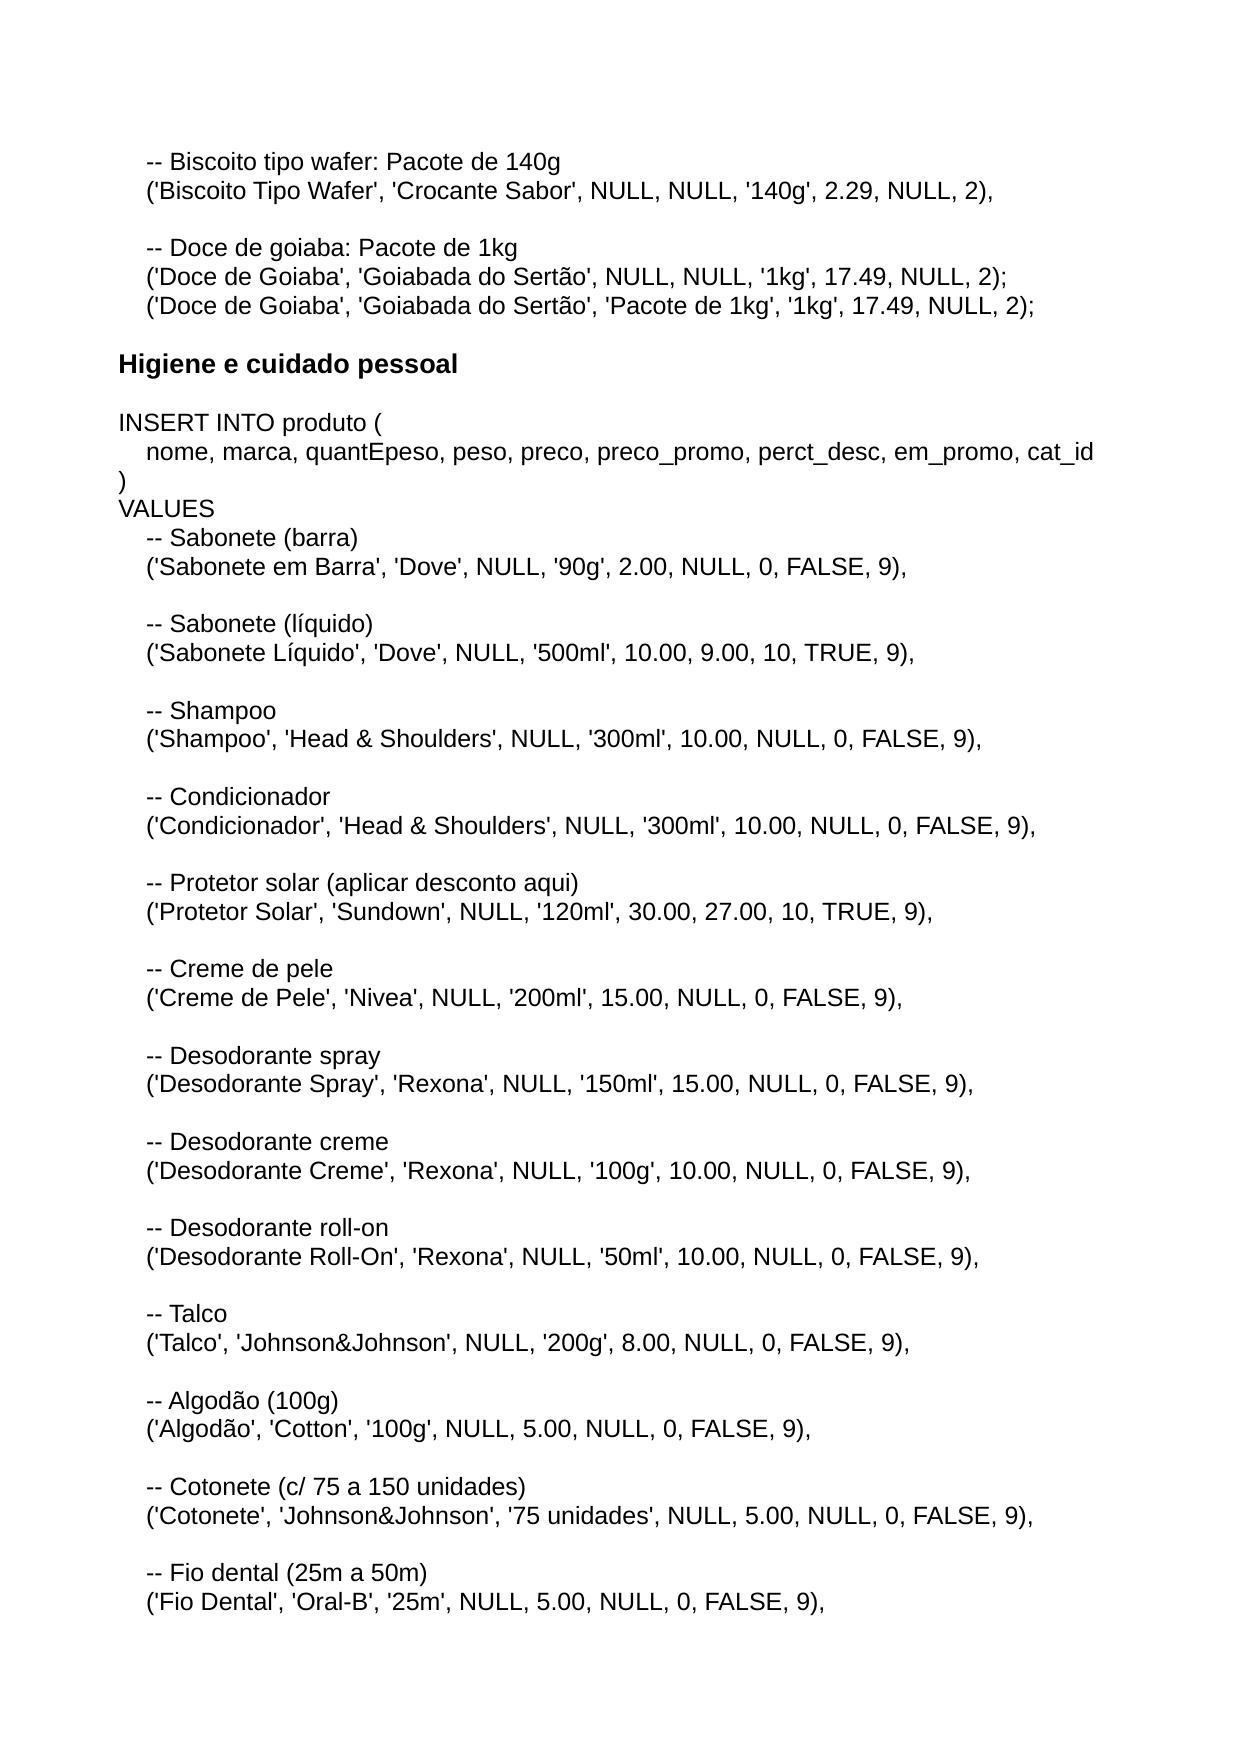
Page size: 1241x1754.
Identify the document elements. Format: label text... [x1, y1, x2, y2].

text -- Desodorante creme [118, 1127, 1122, 1156]
text ('Desodorante Creme', 'Rexona', NULL, '100g', 10.00, NULL, 0, FALSE, 9), [118, 1156, 1122, 1184]
text -- Talco [118, 1299, 1122, 1328]
text -- Fio dental (25m a 50m) [118, 1558, 1122, 1587]
text ('Biscoito Tipo Wafer', 'Crocante Sabor', NULL, NULL, '140g', 2.29, NULL, 2), [118, 176, 1122, 204]
text ('Talco', 'Johnson&Johnson', NULL, '200g', 8.00, NULL, 0, FALSE, 9), [118, 1328, 1122, 1357]
text ('Desodorante Roll-On', 'Rexona', NULL, '50ml', 10.00, NULL, 0, FALSE, 9), [118, 1242, 1122, 1271]
text ('Algodão', 'Cotton', '100g', NULL, 5.00, NULL, 0, FALSE, 9), [118, 1414, 1122, 1443]
text ('Shampoo', 'Head & Shoulders', NULL, '300ml', 10.00, NULL, 0, FALSE, 9), [118, 724, 1122, 753]
text -- Algodão (100g) [118, 1386, 1122, 1414]
text -- Shampoo [118, 696, 1122, 724]
text ('Desodorante Spray', 'Rexona', NULL, '150ml', 15.00, NULL, 0, FALSE, 9), [118, 1069, 1122, 1098]
text -- Protetor solar (aplicar desconto aqui) [118, 868, 1122, 897]
text ('Cotonete', 'Johnson&Johnson', '75 unidades', NULL, 5.00, NULL, 0, FALSE, 9), [118, 1501, 1122, 1529]
text ) [118, 466, 1122, 494]
text ('Creme de Pele', 'Nivea', NULL, '200ml', 15.00, NULL, 0, FALSE, 9), [118, 983, 1122, 1012]
text Higiene e cuidado pessoal [118, 348, 1122, 379]
text -- Desodorante spray [118, 1041, 1122, 1069]
text ('Sabonete em Barra', 'Dove', NULL, '90g', 2.00, NULL, 0, FALSE, 9), [118, 552, 1122, 581]
text ('Sabonete Líquido', 'Dove', NULL, '500ml', 10.00, 9.00, 10, TRUE, 9), [118, 638, 1122, 667]
text -- Sabonete (líquido) [118, 609, 1122, 638]
text -- Desodorante roll-on [118, 1213, 1122, 1242]
text nome, marca, quantEpeso, peso, preco, preco_promo, perct_desc, em_promo, cat_id [118, 437, 1122, 466]
text ('Protetor Solar', 'Sundown', NULL, '120ml', 30.00, 27.00, 10, TRUE, 9), [118, 897, 1122, 926]
text -- Doce de goiaba: Pacote de 1kg [118, 233, 1122, 262]
text -- Creme de pele [118, 954, 1122, 983]
text ('Doce de Goiaba', 'Goiabada do Sertão', 'Pacote de 1kg', '1kg', 17.49, NULL, 2); [118, 291, 1122, 319]
text -- Condicionador [118, 782, 1122, 811]
text INSERT INTO produto ( [118, 408, 1122, 437]
text -- Cotonete (c/ 75 a 150 unidades) [118, 1472, 1122, 1501]
text -- Biscoito tipo wafer: Pacote de 140g [118, 147, 1122, 176]
text ('Doce de Goiaba', 'Goiabada do Sertão', NULL, NULL, '1kg', 17.49, NULL, 2); [118, 262, 1122, 291]
text -- Sabonete (barra) [118, 523, 1122, 552]
text VALUES [118, 494, 1122, 523]
text ('Fio Dental', 'Oral-B', '25m', NULL, 5.00, NULL, 0, FALSE, 9), [118, 1587, 1122, 1616]
text ('Condicionador', 'Head & Shoulders', NULL, '300ml', 10.00, NULL, 0, FALSE, 9), [118, 811, 1122, 839]
